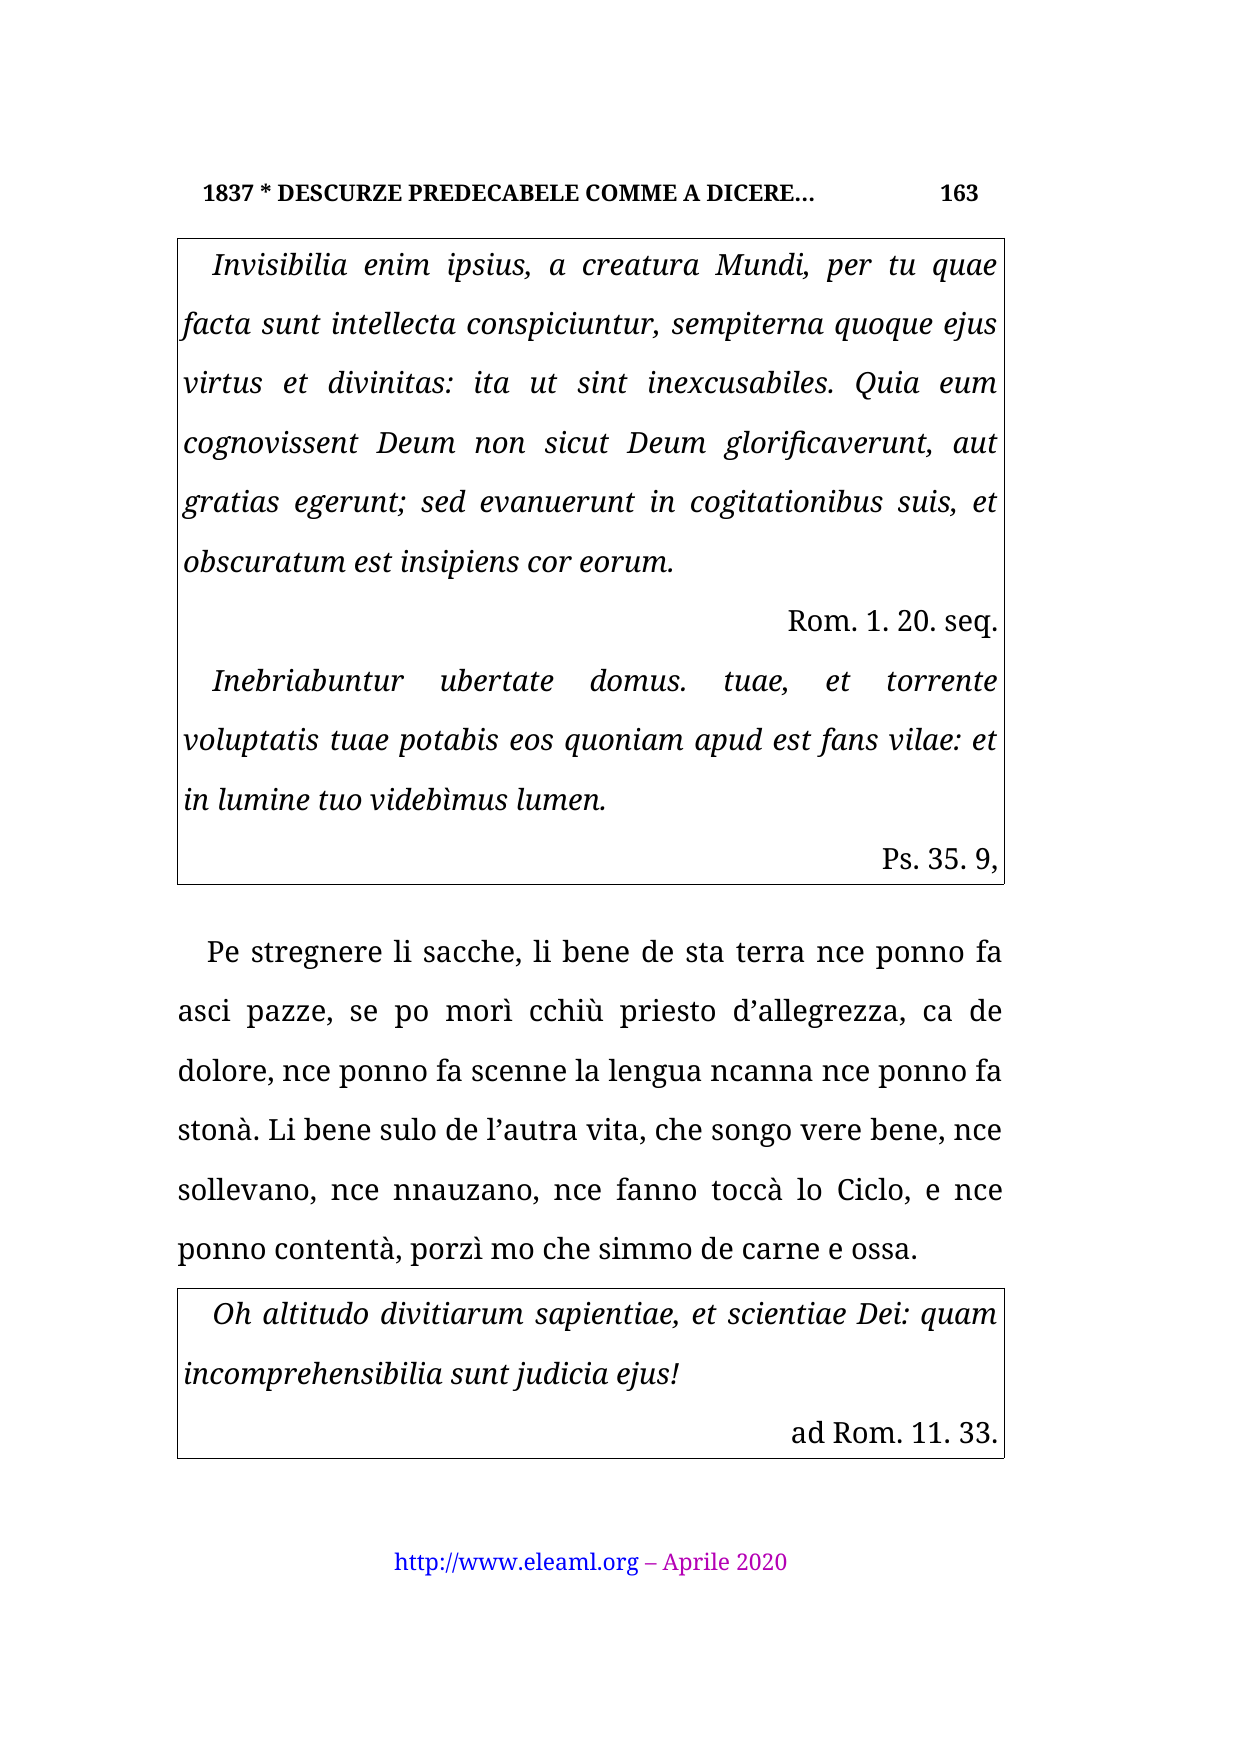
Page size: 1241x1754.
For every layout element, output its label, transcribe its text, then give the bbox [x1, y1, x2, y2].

table_header Oh altitudo divitiarum sapientiae, et scientiae Dei: quam incomprehensibilia sunt judicia ejus! ad Rom. 11. 33. [178, 1289, 1004, 1458]
text Pe stregnere li sacche, li bene de sta terra nce ponno fa asci pazze, se po morì cchiù priesto d’allegrezza, ca de dolore, nce ponno fa scenne la lengua ncanna nce ponno fa stonà. Li bene sulo de l’autra vita, che songo vere bene, nce sollevano, nce nnauzano, nce fanno toccà lo Ciclo, e nce ponno contentà, porzì mo che simmo de carne e ossa. [177, 931, 1004, 1268]
table_header Invisibilia enim ipsius, a creatura Mundi, per tu quae facta sunt intellecta conspiciuntur, sempiterna quoque ejus virtus et divinitas: ita ut sint inexcusabiles. Quia eum cognovissent Deum non sicut Deum glorificaverunt, aut gratias egerunt; sed evanuerunt in cogitationibus suis, et obscuratum est insipiens cor eorum. Rom. 1. 20. seq. Inebriabuntur ubertate domus. tuae, et torrente voluptatis tuae potabis eos quoniam apud est fans vilae: et in lumine tuo videbìmus lumen. Ps. 35. 9, [178, 239, 1004, 884]
